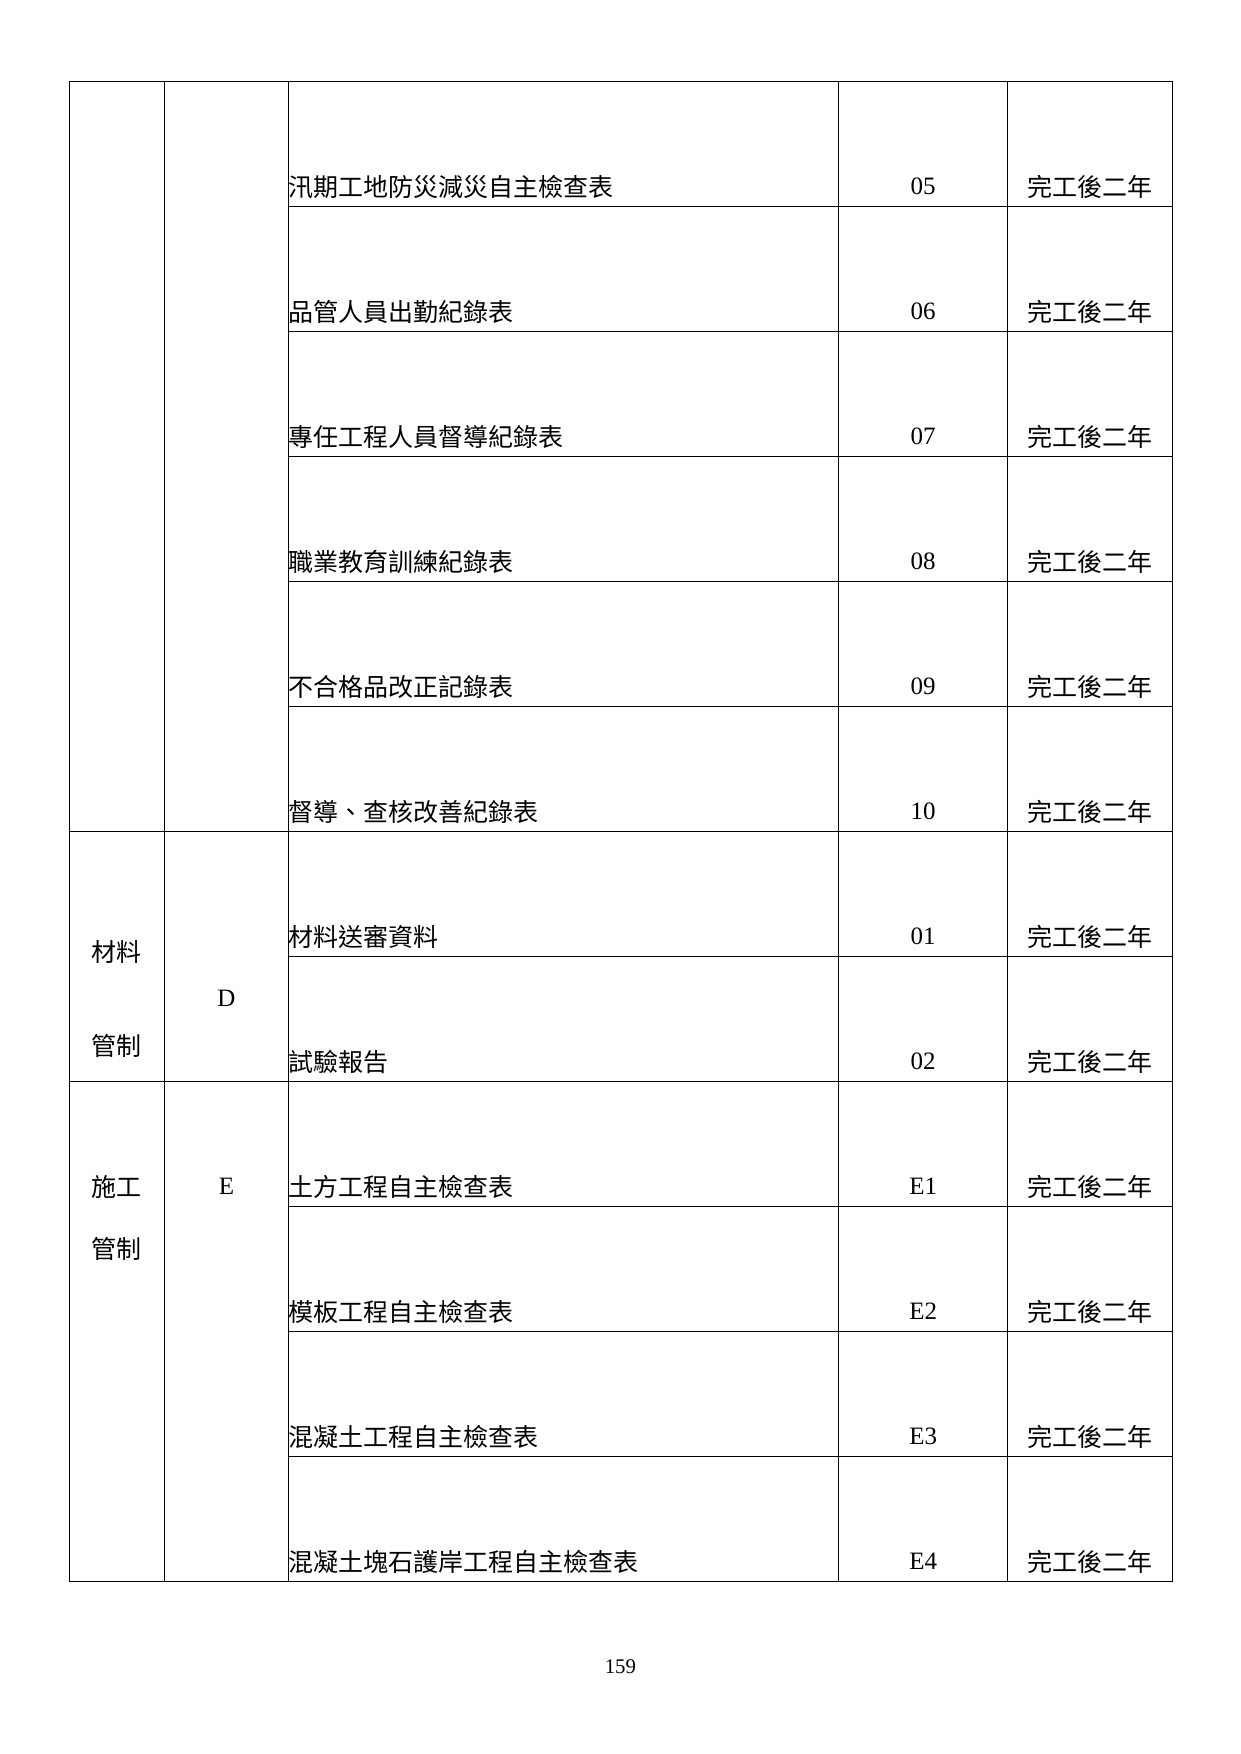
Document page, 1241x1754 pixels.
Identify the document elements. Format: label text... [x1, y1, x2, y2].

table_cell 不合格品改正記錄表 [289, 582, 838, 706]
table_cell 完工後二年 [1008, 582, 1172, 706]
table_cell D [165, 832, 288, 1081]
table_cell 02 [839, 957, 1007, 1081]
table_cell 品管人員出勤紀錄表 [289, 207, 838, 331]
table_cell 混凝土工程自主檢查表 [289, 1332, 838, 1456]
table_cell 完工後二年 [1008, 457, 1172, 581]
table_cell 08 [839, 457, 1007, 581]
table_cell 01 [839, 832, 1007, 956]
table_cell E [165, 1082, 288, 1581]
table_cell 10 [839, 707, 1007, 831]
table_cell E1 [839, 1082, 1007, 1206]
table_cell 09 [839, 582, 1007, 706]
table_cell 模板工程自主檢查表 [289, 1207, 838, 1331]
table_cell 施工 管制 [70, 1082, 164, 1581]
table_cell [165, 82, 288, 831]
table_cell 督導、查核改善紀錄表 [289, 707, 838, 831]
table_cell E4 [839, 1457, 1007, 1581]
table_cell E2 [839, 1207, 1007, 1331]
table_cell 材料送審資料 [289, 832, 838, 956]
table_cell 完工後二年 [1008, 1207, 1172, 1331]
table_cell 完工後二年 [1008, 82, 1172, 206]
table_cell 混凝土塊石護岸工程自主檢查表 [289, 1457, 838, 1581]
table_cell 06 [839, 207, 1007, 331]
table_cell 專任工程人員督導紀錄表 [289, 332, 838, 456]
table_cell [70, 82, 164, 831]
table_cell 試驗報告 [289, 957, 838, 1081]
table_cell 材料 管制 [70, 832, 164, 1081]
table_cell 職業教育訓練紀錄表 [289, 457, 838, 581]
table_cell E3 [839, 1332, 1007, 1456]
table_cell 05 [839, 82, 1007, 206]
table_cell 07 [839, 332, 1007, 456]
table_cell 完工後二年 [1008, 207, 1172, 331]
table_cell 完工後二年 [1008, 1457, 1172, 1581]
table_cell 完工後二年 [1008, 1332, 1172, 1456]
table_cell 完工後二年 [1008, 707, 1172, 831]
table_cell 完工後二年 [1008, 1082, 1172, 1206]
table_cell 土方工程自主檢查表 [289, 1082, 838, 1206]
table_cell 完工後二年 [1008, 957, 1172, 1081]
table_cell 汛期工地防災減災自主檢查表 [289, 82, 838, 206]
table_cell 完工後二年 [1008, 832, 1172, 956]
table_cell 完工後二年 [1008, 332, 1172, 456]
